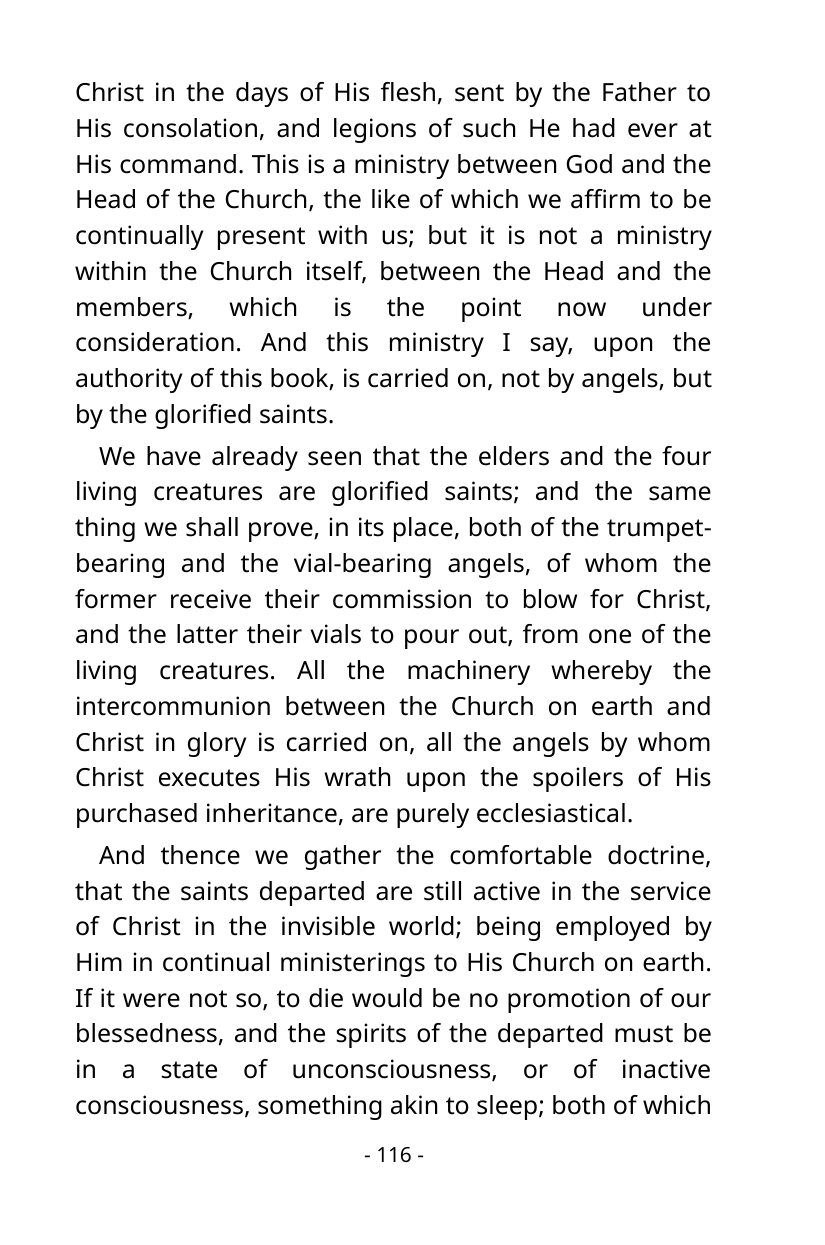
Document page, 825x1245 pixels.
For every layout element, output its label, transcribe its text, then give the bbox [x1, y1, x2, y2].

text Christ in the days of His flesh, sent by the Father to His consolation, and legions of such He had ever at His command. This is a ministry between God and the Head of the Church, the like of which we affirm to be continually present with us; but it is not a ministry within the Church itself, between the Head and the members, which is the point now under consideration. And this ministry I say, upon the authority of this book, is carried on, not by angels, but by the glorified saints. [75, 75, 712, 431]
text And thence we gather the comfortable doctrine, that the saints departed are still active in the service of Christ in the invisible world; being employed by Him in continual ministerings to His Church on earth. If it were not so, to die would be no promotion of our blessedness, and the spirits of the departed must be in a state of unconsciousness, or of inactive consciousness, something akin to sleep; both of which [75, 837, 712, 1122]
text We have already seen that the elders and the four living creatures are glorified saints; and the same thing we shall prove, in its place, both of the trumpet-bearing and the vial-bearing angels, of whom the former receive their commission to blow for Christ, and the latter their vials to pour out, from one of the living creatures. All the machinery whereby the intercommunion between the Church on earth and Christ in glory is carried on, all the angels by whom Christ executes His wrath upon the spoilers of His purchased inheritance, are purely ecclesiastical. [75, 438, 712, 830]
